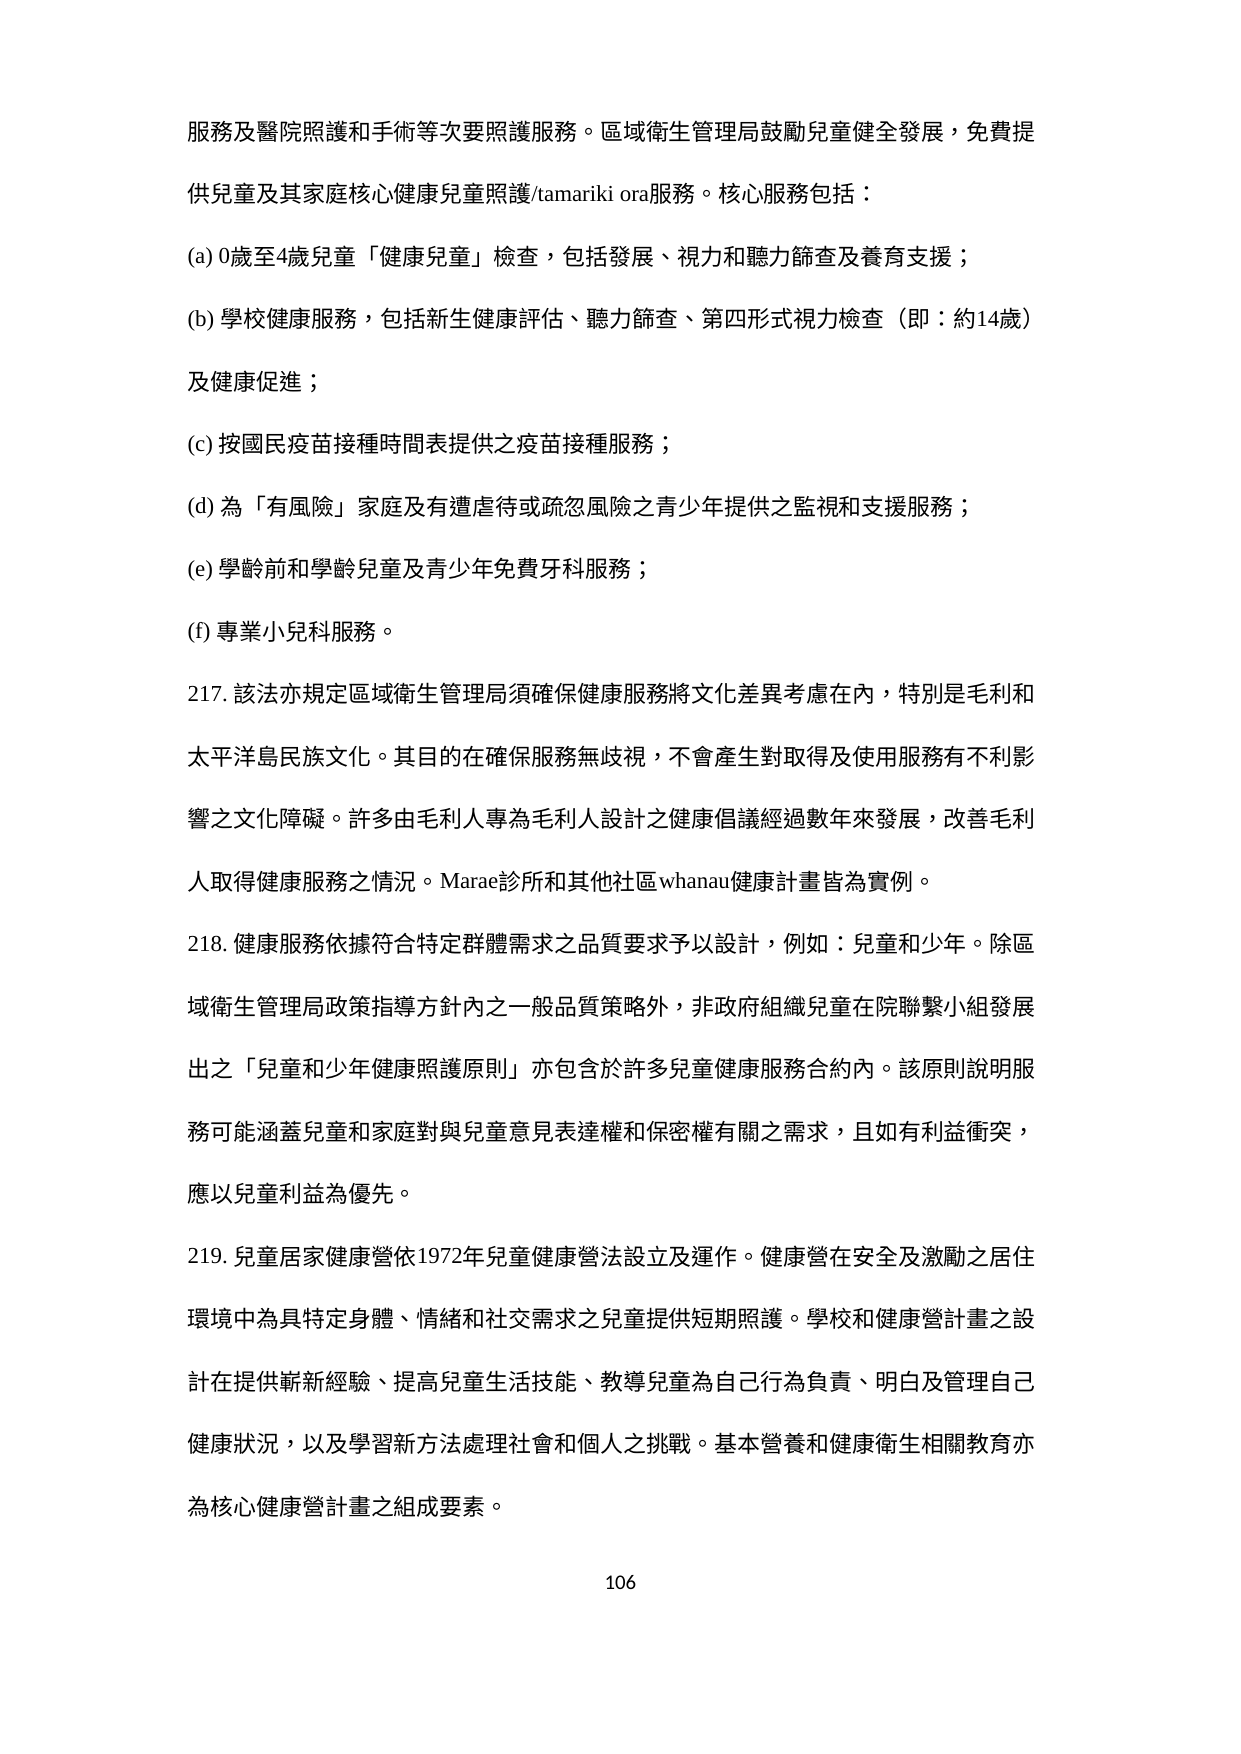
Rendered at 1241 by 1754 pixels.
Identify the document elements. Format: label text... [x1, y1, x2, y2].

text (f) 專業小兒科服務。 [187, 589, 1053, 651]
text (c) 按國民疫苗接種時間表提供之疫苗接種服務； [187, 401, 1053, 464]
text 219. 兒童居家健康營依1972年兒童健康營法設立及運作。健康營在安全及激勵之居住環境中為具特定身體、情緒和社交需求之兒童提供短期照護。學校和健康營計畫之設計在提供嶄新經驗、提高兒童生活技能、教導兒童為自己行為負責、明白及管理自己健康狀況，以及學習新方法處理社會和個人之挑戰。基本營養和健康衛生相關教育亦為核心健康營計畫之組成要素。 [187, 1214, 1053, 1526]
text 服務及醫院照護和手術等次要照護服務。區域衛生管理局鼓勵兒童健全發展，免費提供兒童及其家庭核心健康兒童照護/tamariki ora服務。核心服務包括： [187, 89, 1053, 214]
text (a) 0歲至4歲兒童「健康兒童」檢查，包括發展、視力和聽力篩查及養育支援； [187, 214, 1053, 276]
text (d) 為「有風險」家庭及有遭虐待或疏忽風險之青少年提供之監視和支援服務； [187, 464, 1053, 526]
text 217. 該法亦規定區域衛生管理局須確保健康服務將文化差異考慮在內，特別是毛利和太平洋島民族文化。其目的在確保服務無歧視，不會產生對取得及使用服務有不利影響之文化障礙。許多由毛利人專為毛利人設計之健康倡議經過數年來發展，改善毛利人取得健康服務之情況。Marae診所和其他社區whanau健康計畫皆為實例。 [187, 651, 1053, 901]
text (e) 學齡前和學齡兒童及青少年免費牙科服務； [187, 526, 1053, 589]
text 218. 健康服務依據符合特定群體需求之品質要求予以設計，例如：兒童和少年。除區域衛生管理局政策指導方針內之一般品質策略外，非政府組織兒童在院聯繫小組發展出之「兒童和少年健康照護原則」亦包含於許多兒童健康服務合約內。該原則說明服務可能涵蓋兒童和家庭對與兒童意見表達權和保密權有關之需求，且如有利益衝突，應以兒童利益為優先。 [187, 901, 1053, 1214]
text (b) 學校健康服務，包括新生健康評估、聽力篩查、第四形式視力檢查（即：約14歲）及健康促進； [187, 276, 1053, 401]
